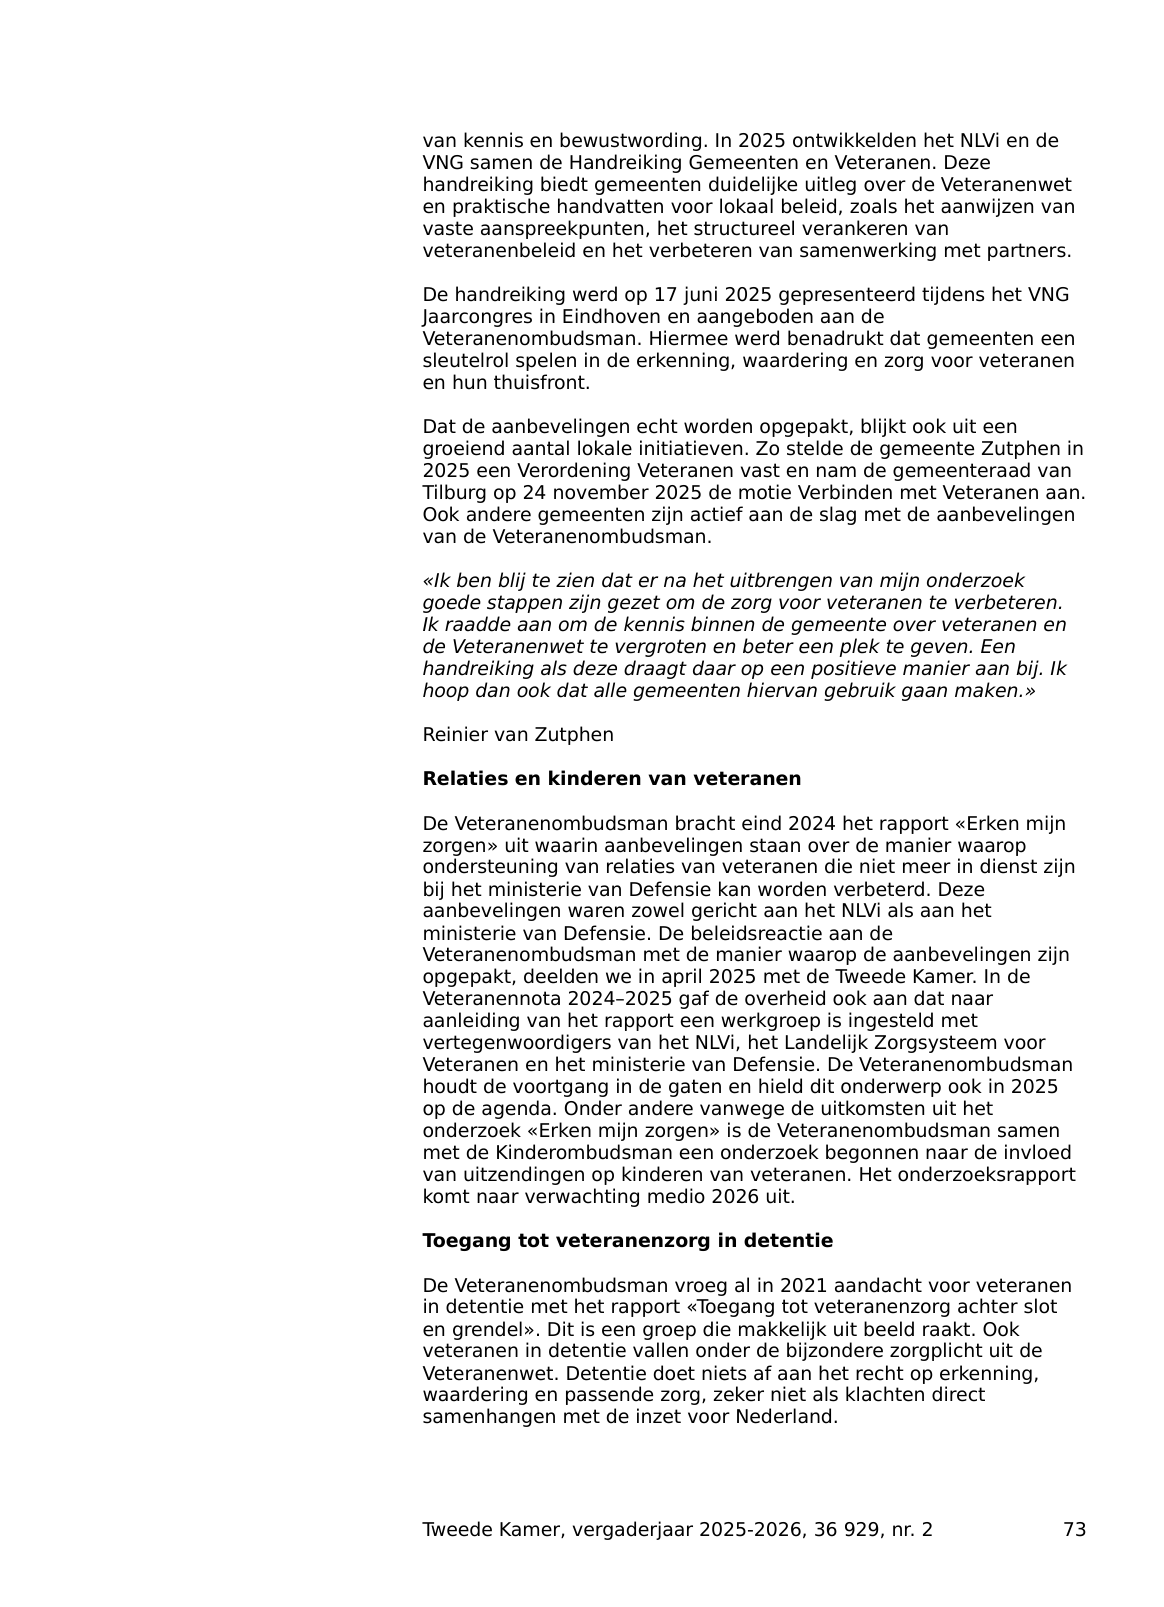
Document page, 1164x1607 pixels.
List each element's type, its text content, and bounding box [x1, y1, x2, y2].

text «Ik ben blij te zien dat er na het uitbrengen van mijn onderzoek goede stappen zijn gezet om de zorg voor veteranen te verbeteren. Ik raadde aan om de kennis binnen de gemeente over veteranen en de Veteranenwet te vergroten en beter een plek te geven. Een handreiking als deze draagt daar op een positieve manier aan bij. Ik hoop dan ook dat alle gemeenten hiervan gebruik gaan maken.» [422, 570, 1087, 702]
subtitle Relaties en kinderen van veteranen [422, 768, 1087, 790]
text Dat de aanbevelingen echt worden opgepakt, blijkt ook uit een groeiend aantal lokale initiatieven. Zo stelde de gemeente Zutphen in 2025 een Verordening Veteranen vast en nam de gemeenteraad van Tilburg op 24 november 2025 de motie Verbinden met Veteranen aan. Ook andere gemeenten zijn actief aan de slag met de aanbevelingen van de Veteranenombudsman. [422, 416, 1087, 548]
text De handreiking werd op 17 juni 2025 gepresenteerd tijdens het VNG Jaarcongres in Eindhoven en aangeboden aan de Veteranenombudsman. Hiermee werd benadrukt dat gemeenten een sleutelrol spelen in de erkenning, waardering en zorg voor veteranen en hun thuisfront. [422, 284, 1087, 394]
text De Veteranenombudsman bracht eind 2024 het rapport «Erken mijn zorgen» uit waarin aanbevelingen staan over de manier waarop ondersteuning van relaties van veteranen die niet meer in dienst zijn bij het ministerie van Defensie kan worden verbeterd. Deze aanbevelingen waren zowel gericht aan het NLVi als aan het ministerie van Defensie. De beleidsreactie aan de Veteranenombudsman met de manier waarop de aanbevelingen zijn opgepakt, deelden we in april 2025 met de Tweede Kamer. In de Veteranennota 2024–2025 gaf de overheid ook aan dat naar aanleiding van het rapport een werkgroep is ingesteld met vertegenwoordigers van het NLVi, het Landelijk Zorgsysteem voor Veteranen en het ministerie van Defensie. De Veteranenombudsman houdt de voortgang in de gaten en hield dit onderwerp ook in 2025 op de agenda. Onder andere vanwege de uitkomsten uit het onderzoek «Erken mijn zorgen» is de Veteranenombudsman samen met de Kinderombudsman een onderzoek begonnen naar de invloed van uitzendingen op kinderen van veteranen. Het onderzoeksrapport komt naar verwachting medio 2026 uit. [422, 812, 1087, 1208]
subtitle Toegang tot veteranenzorg in detentie [422, 1230, 1087, 1252]
text De Veteranenombudsman vroeg al in 2021 aandacht voor veteranen in detentie met het rapport «Toegang tot veteranenzorg achter slot en grendel». Dit is een groep die makkelijk uit beeld raakt. Ook veteranen in detentie vallen onder de bijzondere zorgplicht uit de Veteranenwet. Detentie doet niets af aan het recht op erkenning, waardering en passende zorg, zeker niet als klachten direct samenhangen met de inzet voor Nederland. [422, 1274, 1087, 1428]
text Reinier van Zutphen [422, 724, 1087, 746]
text van kennis en bewustwording. In 2025 ontwikkelden het NLVi en de VNG samen de Handreiking Gemeenten en Veteranen. Deze handreiking biedt gemeenten duidelijke uitleg over de Veteranenwet en praktische handvatten voor lokaal beleid, zoals het aanwijzen van vaste aanspreekpunten, het structureel verankeren van veteranenbeleid en het verbeteren van samenwerking met partners. [422, 130, 1087, 262]
